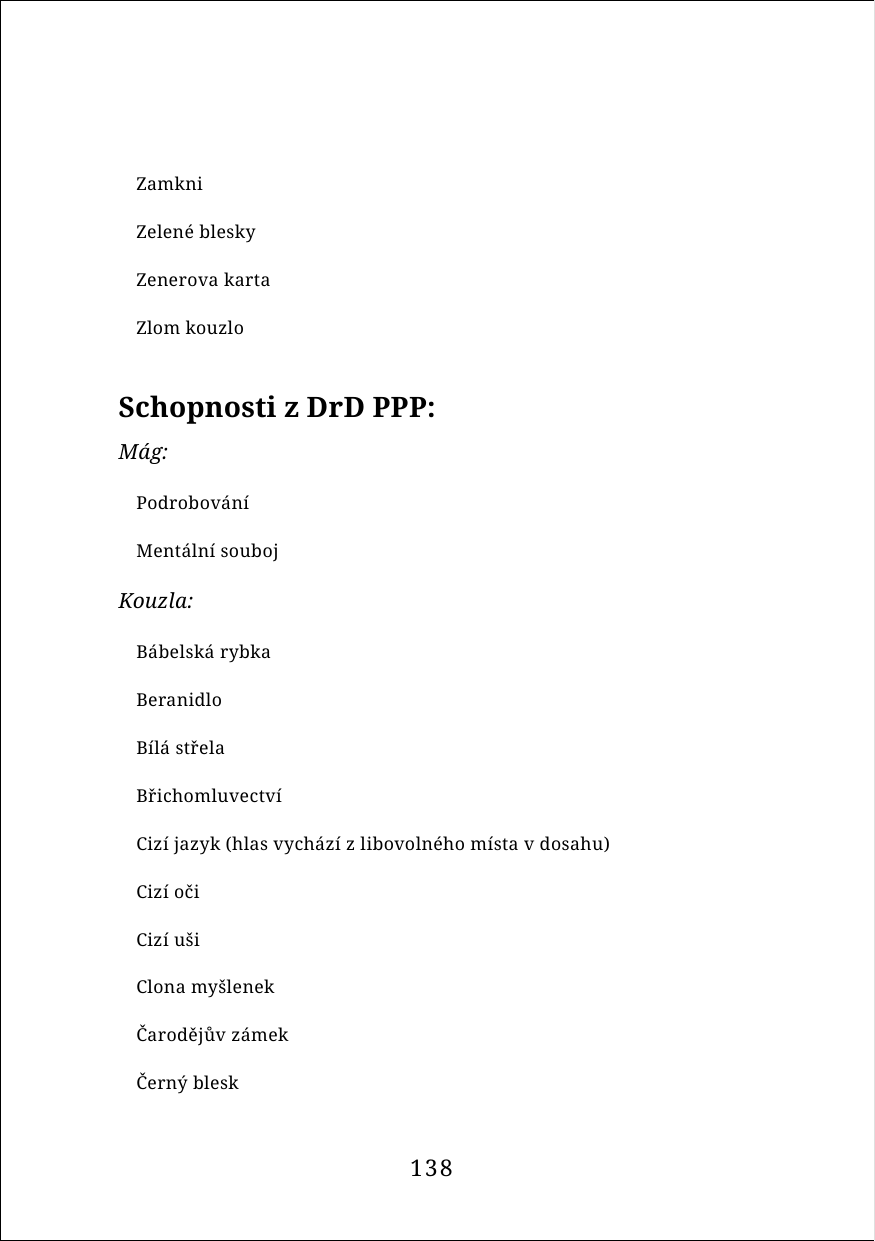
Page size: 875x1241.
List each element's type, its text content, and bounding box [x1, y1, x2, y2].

text Čarodějův zámek [136, 1023, 756, 1047]
text Cizí uši [136, 927, 756, 951]
text Zlom kouzlo [136, 316, 756, 340]
text Zelené blesky [136, 220, 756, 244]
text Zamkni [136, 172, 756, 196]
subtitle Schopnosti z DrD PPP: [118, 387, 756, 425]
text Beranidlo [136, 687, 756, 712]
text Cizí jazyk (hlas vychází z libovolného místa v dosahu) [136, 831, 756, 855]
text Kouzla: [118, 586, 756, 615]
text Břichomluvectví [136, 783, 756, 807]
text Clona myšlenek [136, 975, 756, 999]
text Podrobování [136, 490, 756, 514]
text Mág: [118, 437, 756, 466]
text Mentální souboj [136, 538, 756, 562]
text Bábelská rybka [136, 639, 756, 664]
text Zenerova karta [136, 268, 756, 292]
text Bílá střela [136, 735, 756, 759]
text Cizí oči [136, 879, 756, 903]
text Černý blesk [136, 1071, 756, 1095]
